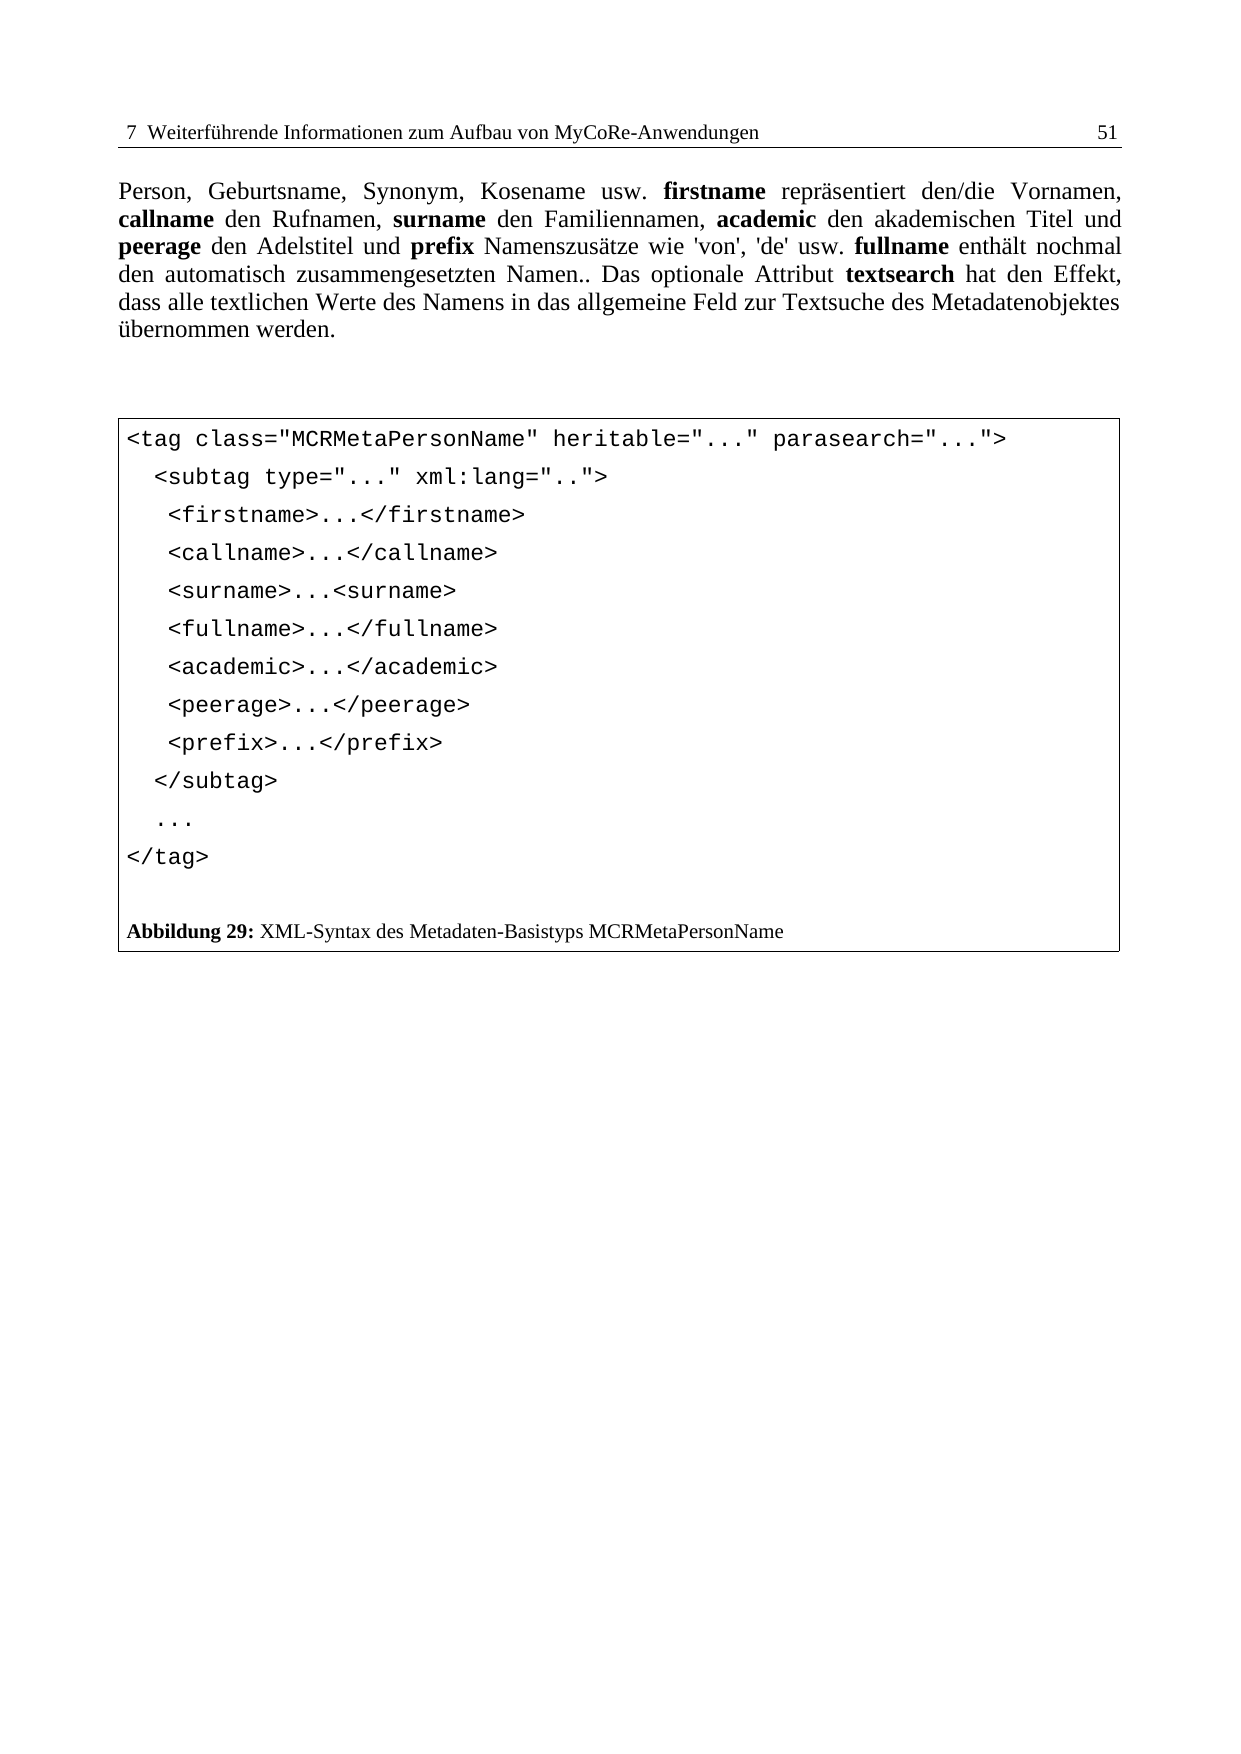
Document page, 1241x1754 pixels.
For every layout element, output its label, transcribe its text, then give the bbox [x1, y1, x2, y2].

text <tag class="MCRMetaPersonName" heritable="..." parasearch="..."> [126, 427, 1110, 453]
text <peerage>...</peerage> [126, 693, 1110, 719]
text ... [126, 807, 1110, 834]
text <fullname>...</fullname> [126, 617, 1110, 643]
text <firstname>...</firstname> [126, 503, 1110, 529]
text <surname>...<surname> [126, 579, 1110, 606]
text <academic>...</academic> [126, 655, 1110, 682]
text </tag> [126, 845, 1110, 872]
text Person, Geburtsname, Synonym, Kosename usw. firstname repräsentiert den/die Vornamen, callname den Rufnamen, surname den Familiennamen, academic den akademischen Titel und peerage den Adelstitel und prefix Namenszusätze wie 'von', 'de' usw. fullname enthält nochmal den automatisch zusammengesetzten Namen.. Das optionale Attribut textsearch hat den Effekt, dass alle textlichen Werte des Namens in das allgemeine Feld zur Textsuche des Metadatenobjektes übernommen werden. [118, 177, 1122, 343]
text <prefix>...</prefix> [126, 731, 1110, 758]
text <subtag type="..." xml:lang=".."> [126, 465, 1110, 491]
text </subtag> [126, 769, 1110, 796]
text <callname>...</callname> [126, 541, 1110, 567]
text Abbildung 29: XML-Syntax des Metadaten-Basistyps MCRMetaPersonName [126, 919, 1110, 942]
